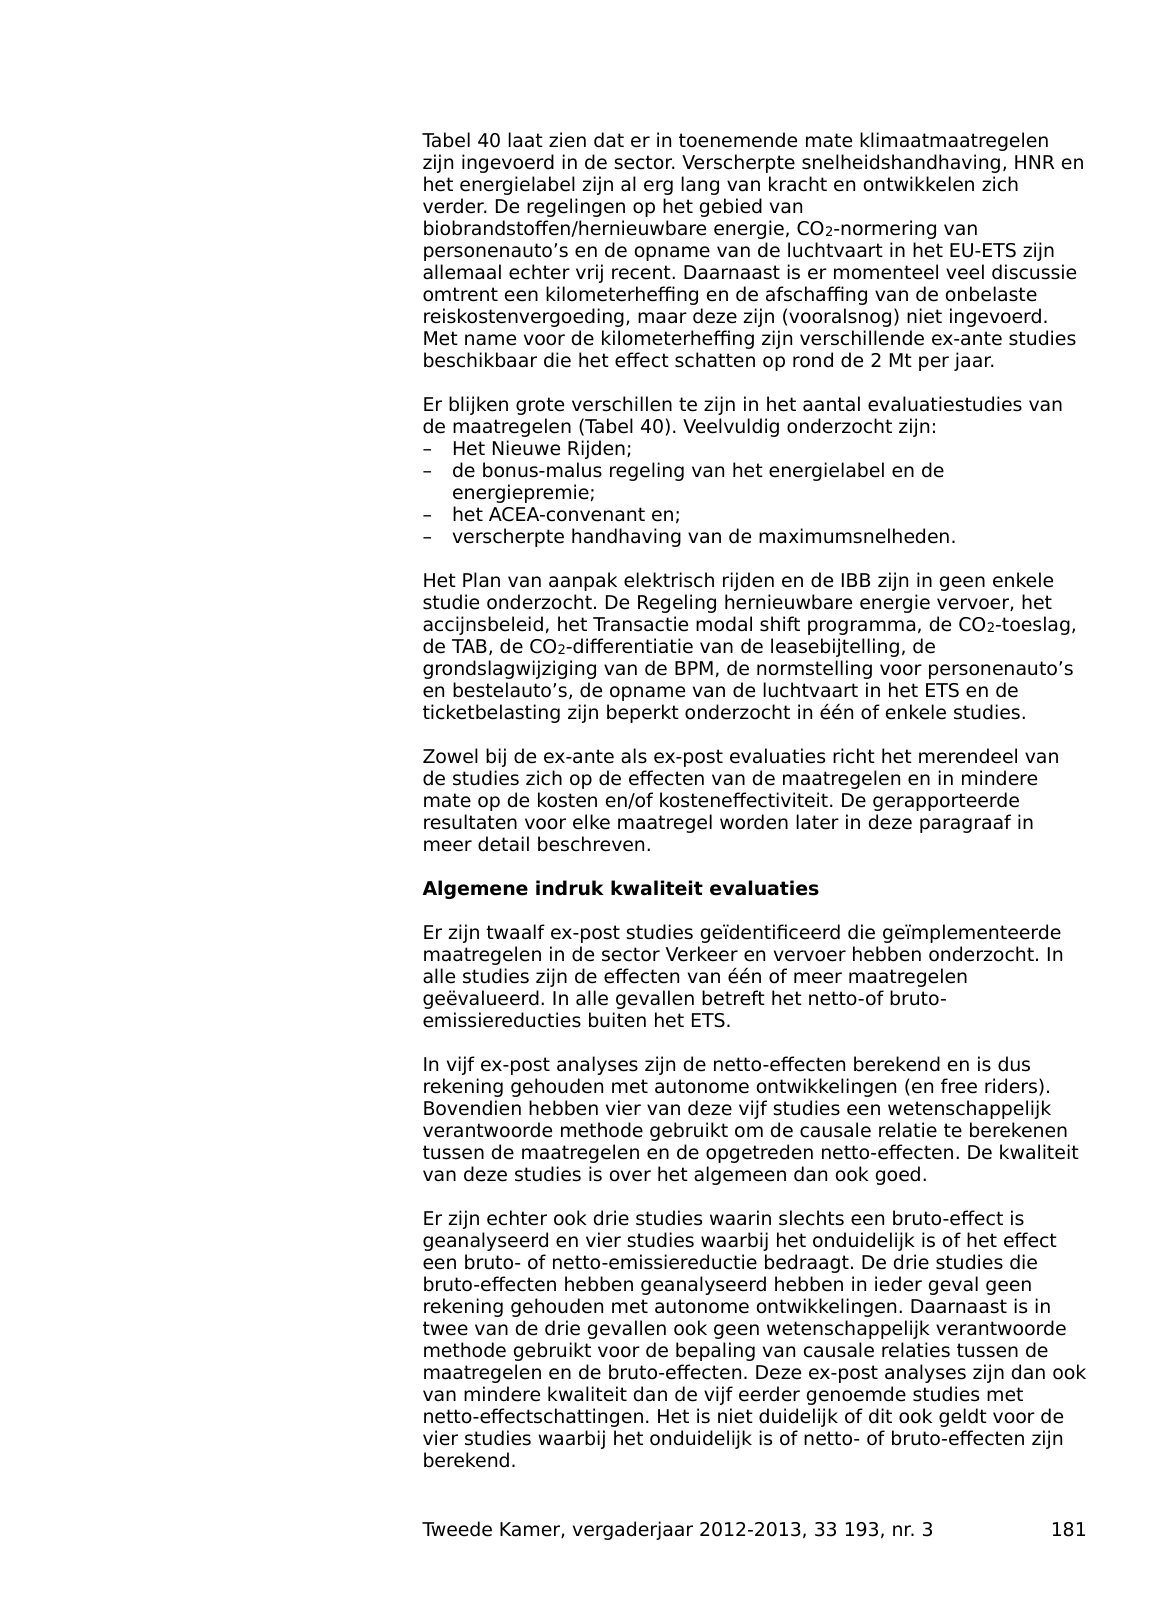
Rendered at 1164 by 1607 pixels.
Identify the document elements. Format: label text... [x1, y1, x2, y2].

text Het Plan van aanpak elektrisch rijden en de IBB zijn in geen enkele studie onderzocht. De Regeling hernieuwbare energie vervoer, het accijnsbeleid, het Transactie modal shift programma, de CO2-toeslag, de TAB, de CO2-differentiatie van de leasebijtelling, de grondslagwijziging van de BPM, de normstelling voor personenauto’s en bestelauto’s, de opname van de luchtvaart in het ETS en de ticketbelasting zijn beperkt onderzocht in één of enkele studies. [422, 570, 1087, 724]
text – de bonus-malus regeling van het energielabel en de energiepremie; [422, 460, 1087, 504]
text Tabel 40 laat zien dat er in toenemende mate klimaatmaatregelen zijn ingevoerd in de sector. Verscherpte snelheidshandhaving, HNR en het energielabel zijn al erg lang van kracht en ontwikkelen zich verder. De regelingen op het gebied van biobrandstoffen/hernieuwbare energie, CO2-normering van personenauto’s en de opname van de luchtvaart in het EU-ETS zijn allemaal echter vrij recent. Daarnaast is er momenteel veel discussie omtrent een kilometerheffing en de afschaffing van de onbelaste reiskostenvergoeding, maar deze zijn (vooralsnog) niet ingevoerd. Met name voor de kilometerheffing zijn verschillende ex-ante studies beschikbaar die het effect schatten op rond de 2 Mt per jaar. [422, 130, 1087, 372]
subtitle Algemene indruk kwaliteit evaluaties [422, 878, 1087, 900]
text Er blijken grote verschillen te zijn in het aantal evaluatiestudies van de maatregelen (Tabel 40). Veelvuldig onderzocht zijn: [422, 394, 1087, 438]
text Zowel bij de ex-ante als ex-post evaluaties richt het merendeel van de studies zich op de effecten van de maatregelen en in mindere mate op de kosten en/of kosteneffectiviteit. De gerapporteerde resultaten voor elke maatregel worden later in deze paragraaf in meer detail beschreven. [422, 746, 1087, 856]
text Er zijn echter ook drie studies waarin slechts een bruto-effect is geanalyseerd en vier studies waarbij het onduidelijk is of het effect een bruto- of netto-emissiereductie bedraagt. De drie studies die bruto-effecten hebben geanalyseerd hebben in ieder geval geen rekening gehouden met autonome ontwikkelingen. Daarnaast is in twee van de drie gevallen ook geen wetenschappelijk verantwoorde methode gebruikt voor de bepaling van causale relaties tussen de maatregelen en de bruto-effecten. Deze ex-post analyses zijn dan ook van mindere kwaliteit dan de vijf eerder genoemde studies met netto-effectschattingen. Het is niet duidelijk of dit ook geldt voor de vier studies waarbij het onduidelijk is of netto- of bruto-effecten zijn berekend. [422, 1208, 1087, 1472]
text – verscherpte handhaving van de maximumsnelheden. [422, 526, 1087, 548]
text In vijf ex-post analyses zijn de netto-effecten berekend en is dus rekening gehouden met autonome ontwikkelingen (en free riders). Bovendien hebben vier van deze vijf studies een wetenschappelijk verantwoorde methode gebruikt om de causale relatie te berekenen tussen de maatregelen en de opgetreden netto-effecten. De kwaliteit van deze studies is over het algemeen dan ook goed. [422, 1054, 1087, 1186]
text Er zijn twaalf ex-post studies geïdentificeerd die geïmplementeerde maatregelen in de sector Verkeer en vervoer hebben onderzocht. In alle studies zijn de effecten van één of meer maatregelen geëvalueerd. In alle gevallen betreft het netto-of bruto-emissiereducties buiten het ETS. [422, 922, 1087, 1032]
text – Het Nieuwe Rijden; [422, 438, 1087, 460]
text – het ACEA-convenant en; [422, 504, 1087, 526]
